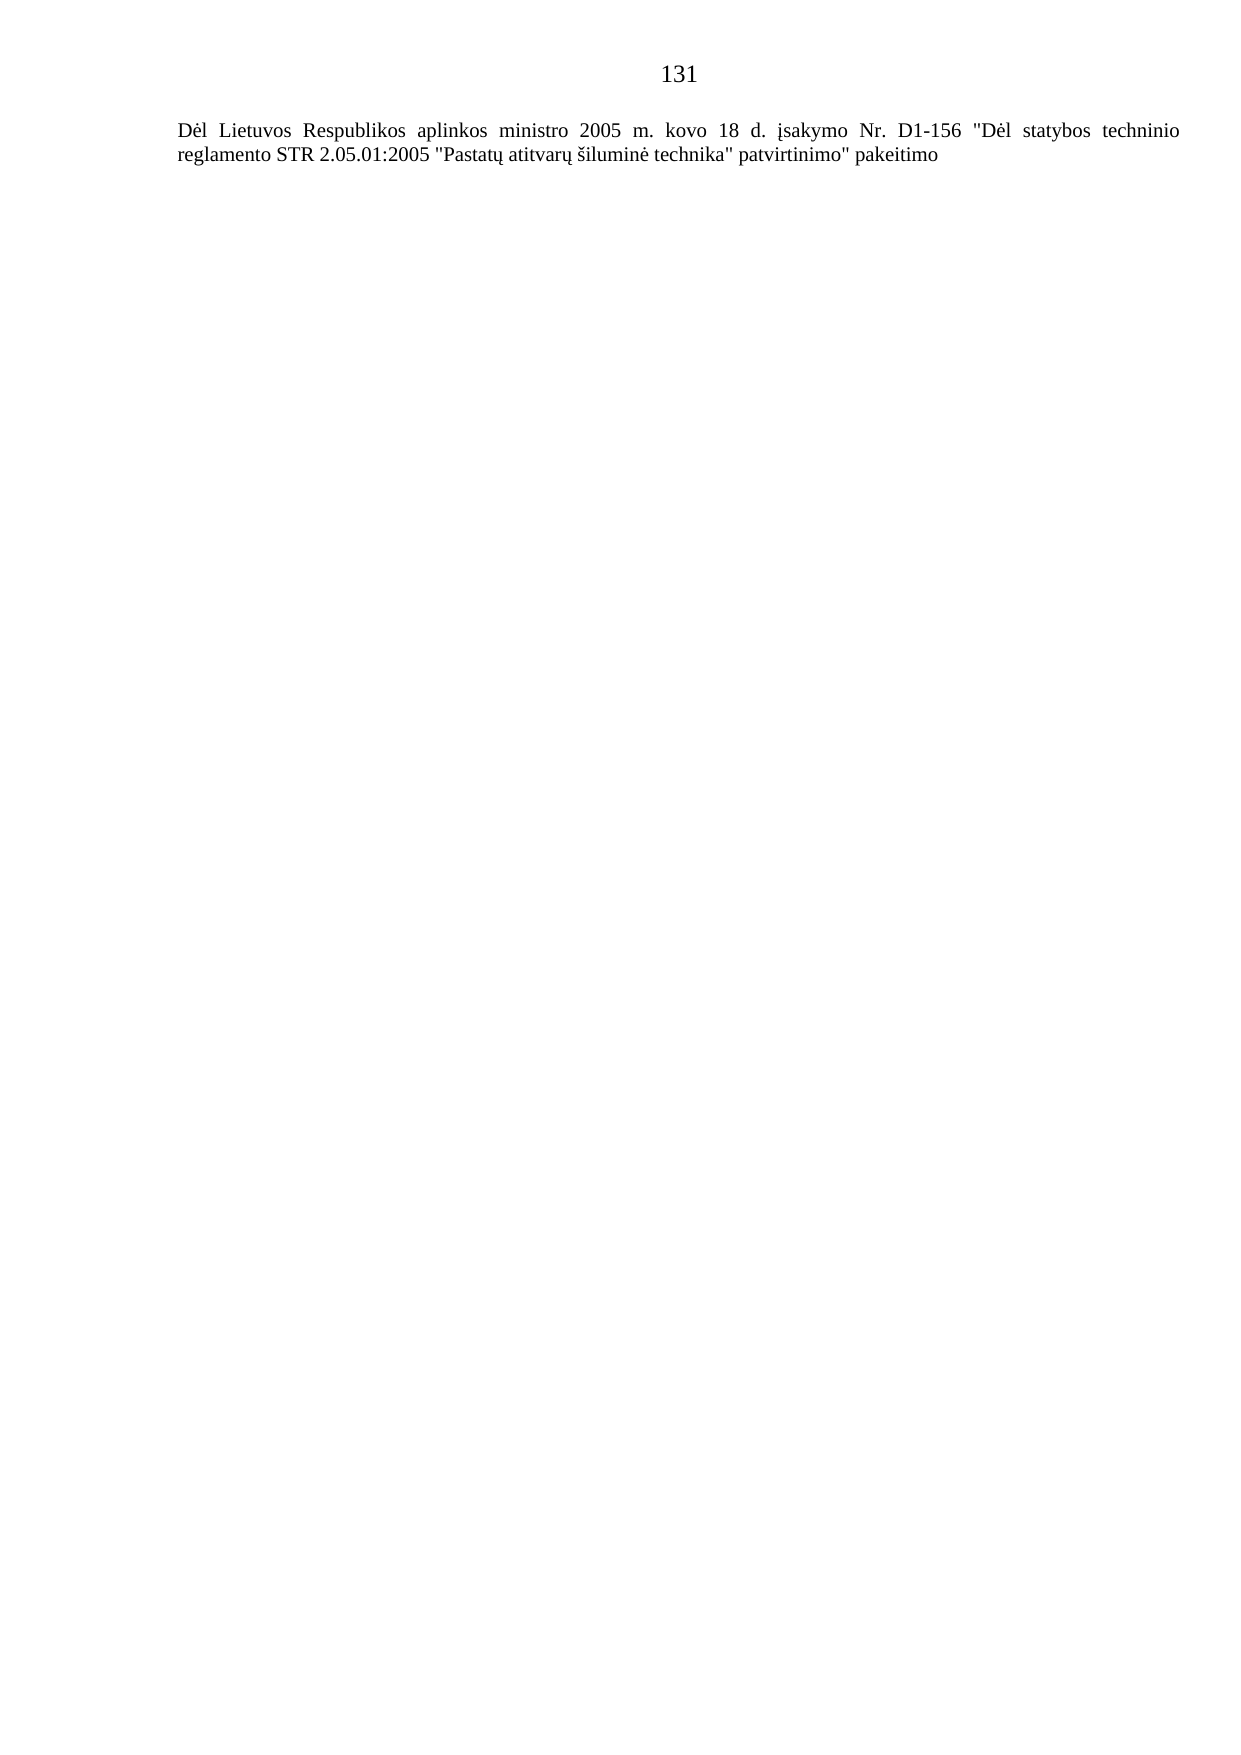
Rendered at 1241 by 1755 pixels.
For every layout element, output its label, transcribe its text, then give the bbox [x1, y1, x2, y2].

text Dėl Lietuvos Respublikos aplinkos ministro 2005 m. kovo 18 d. įsakymo Nr. D1-156 "Dėl statybos techninio reglamento STR 2.05.01:2005 "Pastatų atitvarų šiluminė technika" patvirtinimo" pakeitimo [177, 118, 1181, 166]
